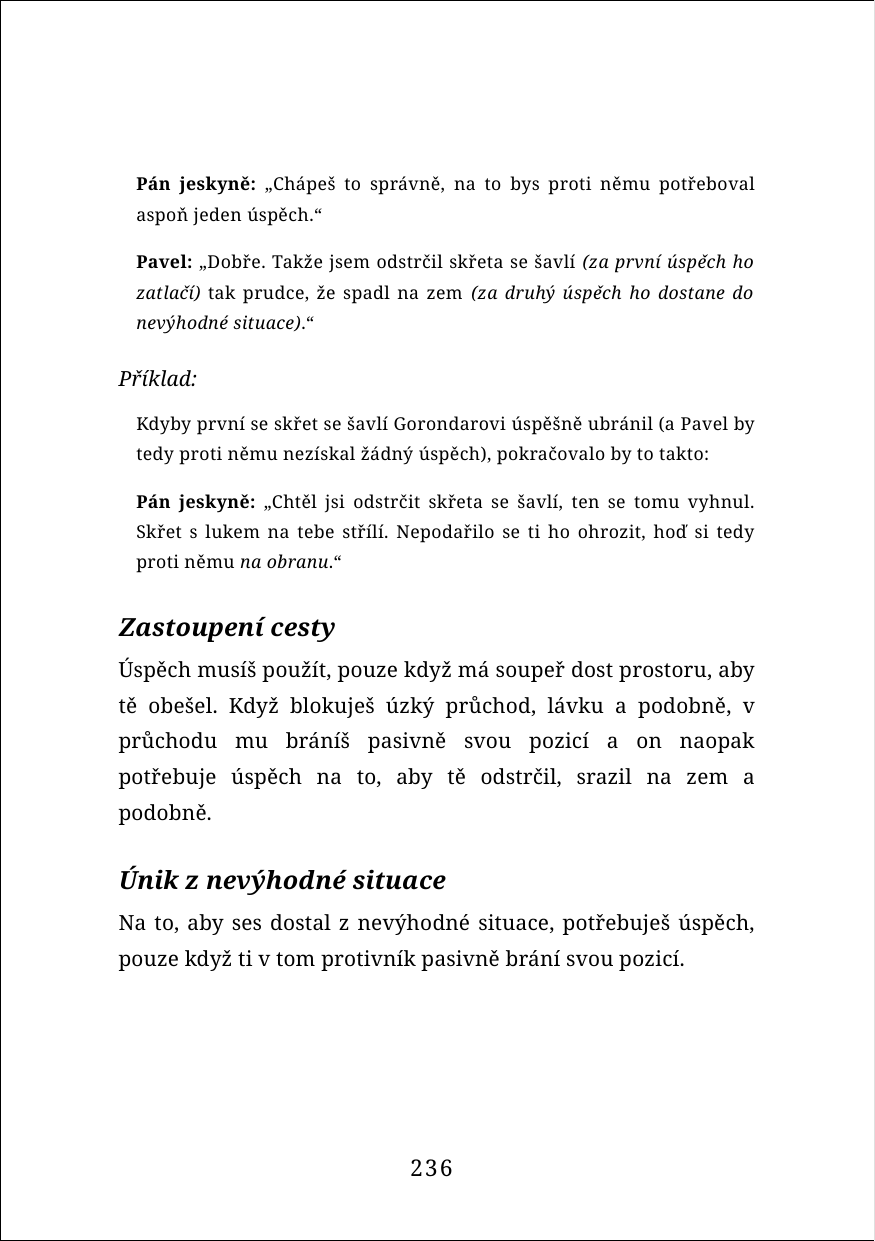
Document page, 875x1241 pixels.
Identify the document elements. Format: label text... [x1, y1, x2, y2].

text Pavel: „Dobře. Takže jsem odstrčil skřeta se šavlí (za první úspěch ho zatlačí) tak prudce, že spadl na zem (za druhý úspěch ho dostane do nevýhodné situace).“ [136, 250, 756, 334]
text Úspěch musíš použít, pouze když má soupeř dost prostoru, aby tě obešel. Když blokuješ úzký průchod, lávku a podobně, v průchodu mu bráníš pasivně svou pozicí a on naopak potřebuje úspěch na to, aby tě odstrčil, srazil na zem a podobně. [118, 656, 756, 826]
text Na to, aby ses dostal z nevýhodné situace, potřebuješ úspěch, pouze když ti v tom protivník pasivně brání svou pozicí. [118, 908, 756, 972]
subtitle Únik z nevýhodné situace [118, 863, 756, 897]
text Kdyby první se skřet se šavlí Gorondarovi úspěšně ubránil (a Pavel by tedy proti němu nezískal žádný úspěch), pokračovalo by to takto: [136, 411, 756, 466]
text Příklad: [118, 364, 756, 393]
text Pán jeskyně: „Chápeš to správně, na to bys proti němu potřeboval aspoň jeden úspěch.“ [136, 172, 756, 226]
subtitle Zastoupení cesty [118, 610, 756, 644]
text Pán jeskyně: „Chtěl jsi odstrčit skřeta se šavlí, ten se tomu vyhnul. Skřet s lukem na tebe střílí. Nepodařilo se ti ho ohrozit, hoď si tedy proti němu na obranu.“ [136, 489, 756, 574]
